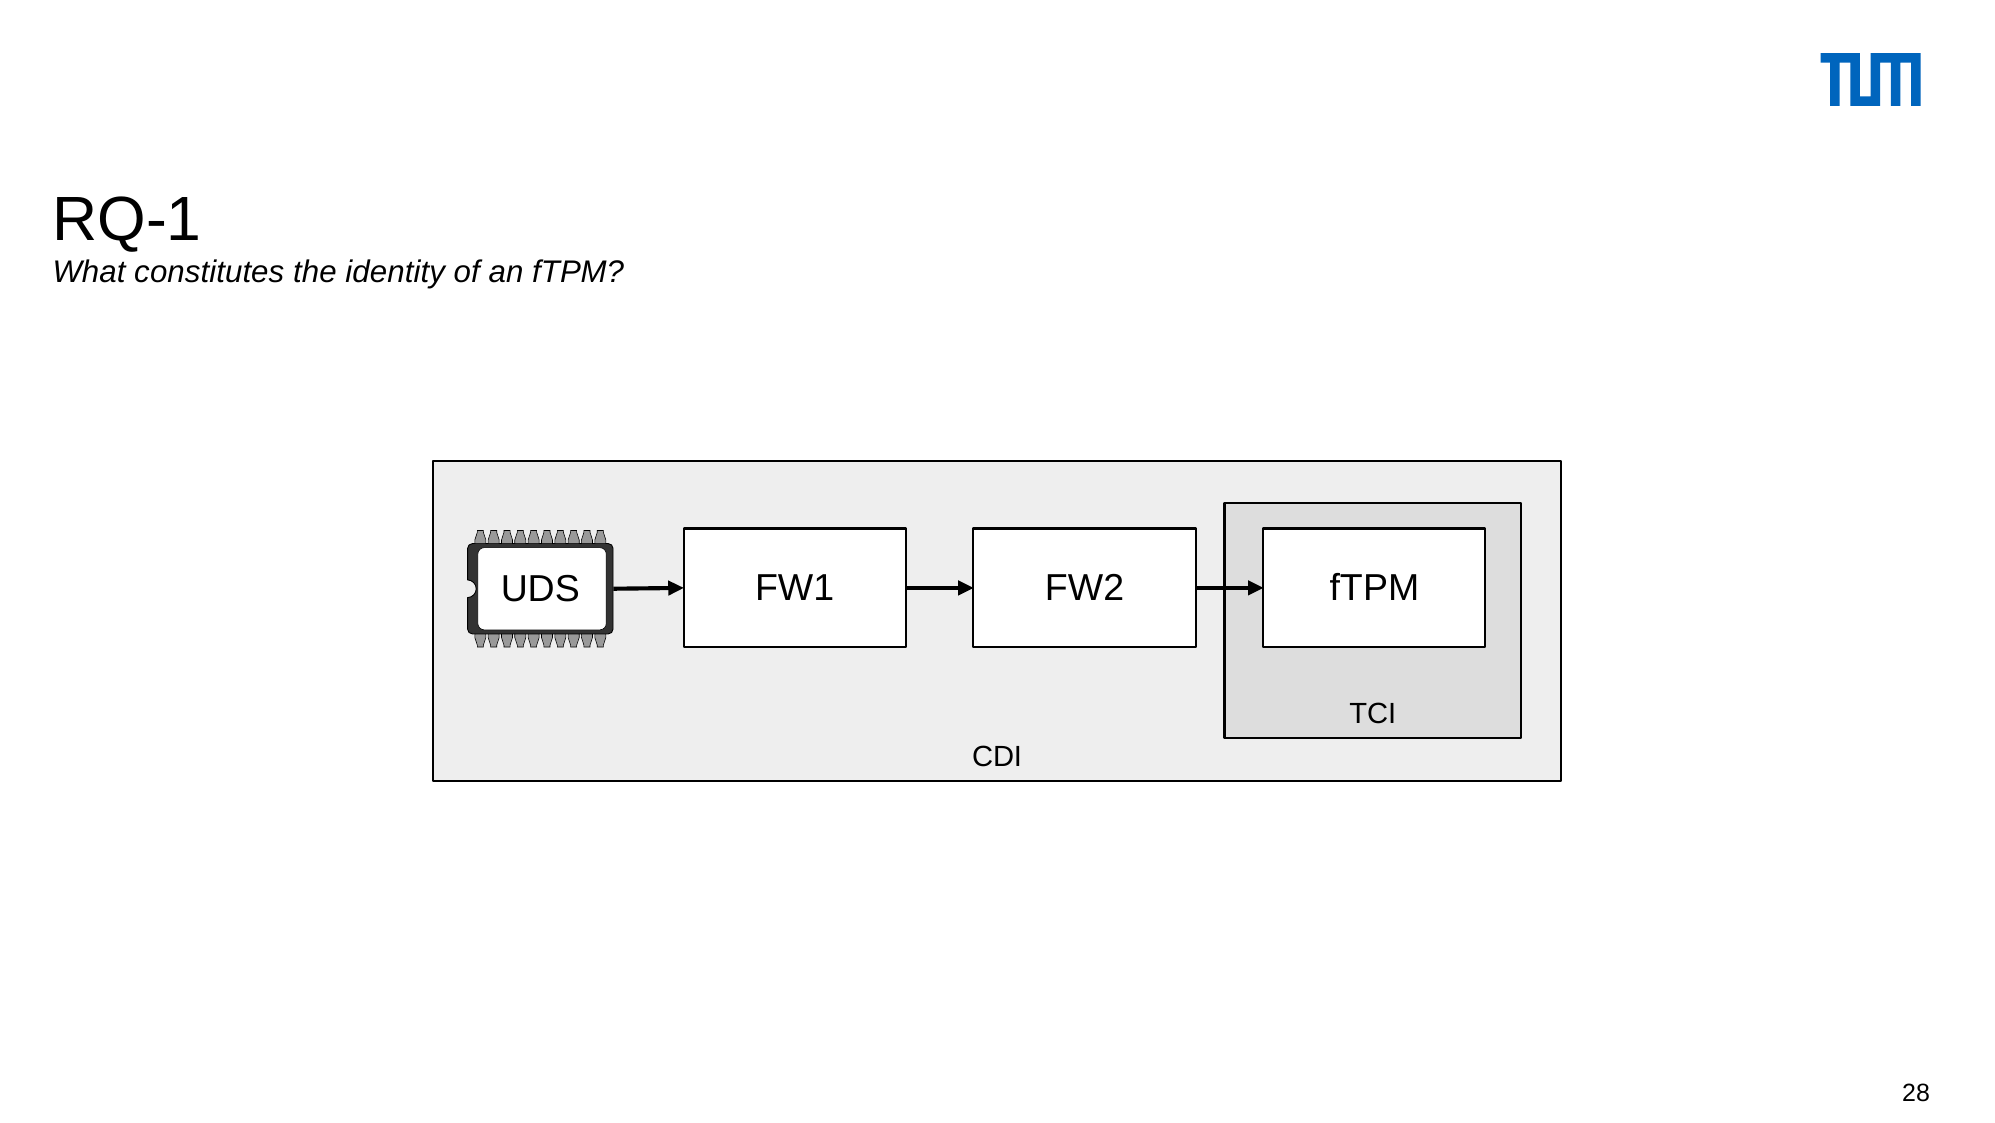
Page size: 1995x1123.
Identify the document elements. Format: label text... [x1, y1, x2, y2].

text_box FW1 [683, 528, 906, 648]
text_box FW2 [973, 528, 1196, 648]
title RQ-1 What constitutes the identity of an fTPM? [52, 166, 1453, 307]
picture [467, 530, 614, 648]
text_box CDI [432, 460, 1562, 782]
text_box TCI [1224, 502, 1522, 738]
text_box fTPM [1263, 528, 1486, 648]
